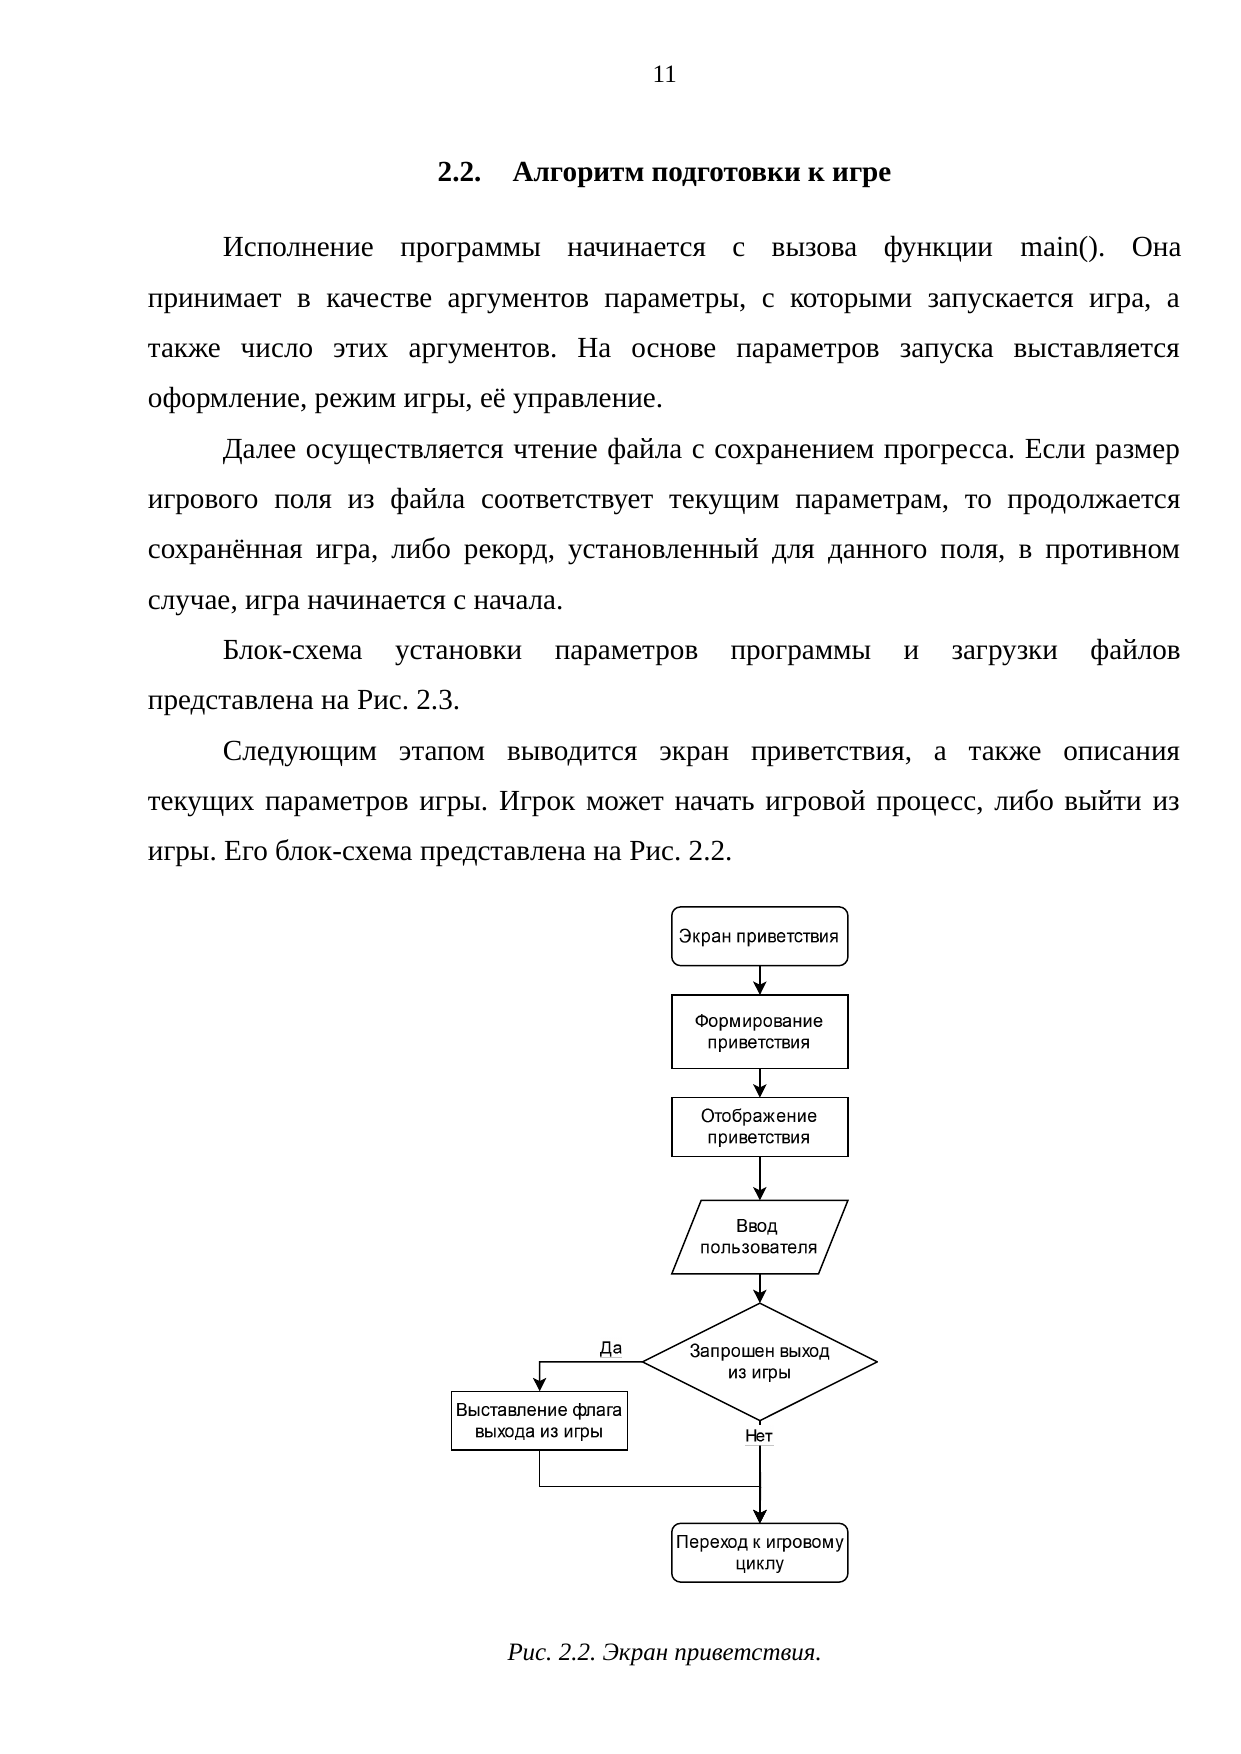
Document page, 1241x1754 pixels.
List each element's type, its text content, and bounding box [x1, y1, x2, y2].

text Рис. 2.2. Экран приветствия. [451, 1583, 878, 1665]
subtitle Алгоритм подготовки к игре [148, 154, 1181, 188]
text Далее осуществляется чтение файла с сохранением прогресса. Если размер игрового поля из файла соответствует текущим параметрам, то продолжается сохранённая игра, либо рекорд, установленный для данного поля, в противном случае, игра начинается с начала. [148, 431, 1181, 615]
text Исполнение программы начинается с вызова функции main(). Она принимает в качестве аргументов параметры, с которыми запускается игра, а также число этих аргументов. На основе параметров запуска выставляется оформление, режим игры, её управление. [148, 229, 1181, 414]
text [451, 894, 878, 906]
text [451, 881, 878, 894]
text Блок-схема установки параметров программы и загрузки файлов представлена на Рис. 2.3. [148, 632, 1181, 716]
text Следующим этапом выводится экран приветствия, а также описания текущих параметров игры. Игрок может начать игровой процесс, либо выйти из игры. Его блок-схема представлена на Рис. 2.2. [148, 733, 1181, 867]
